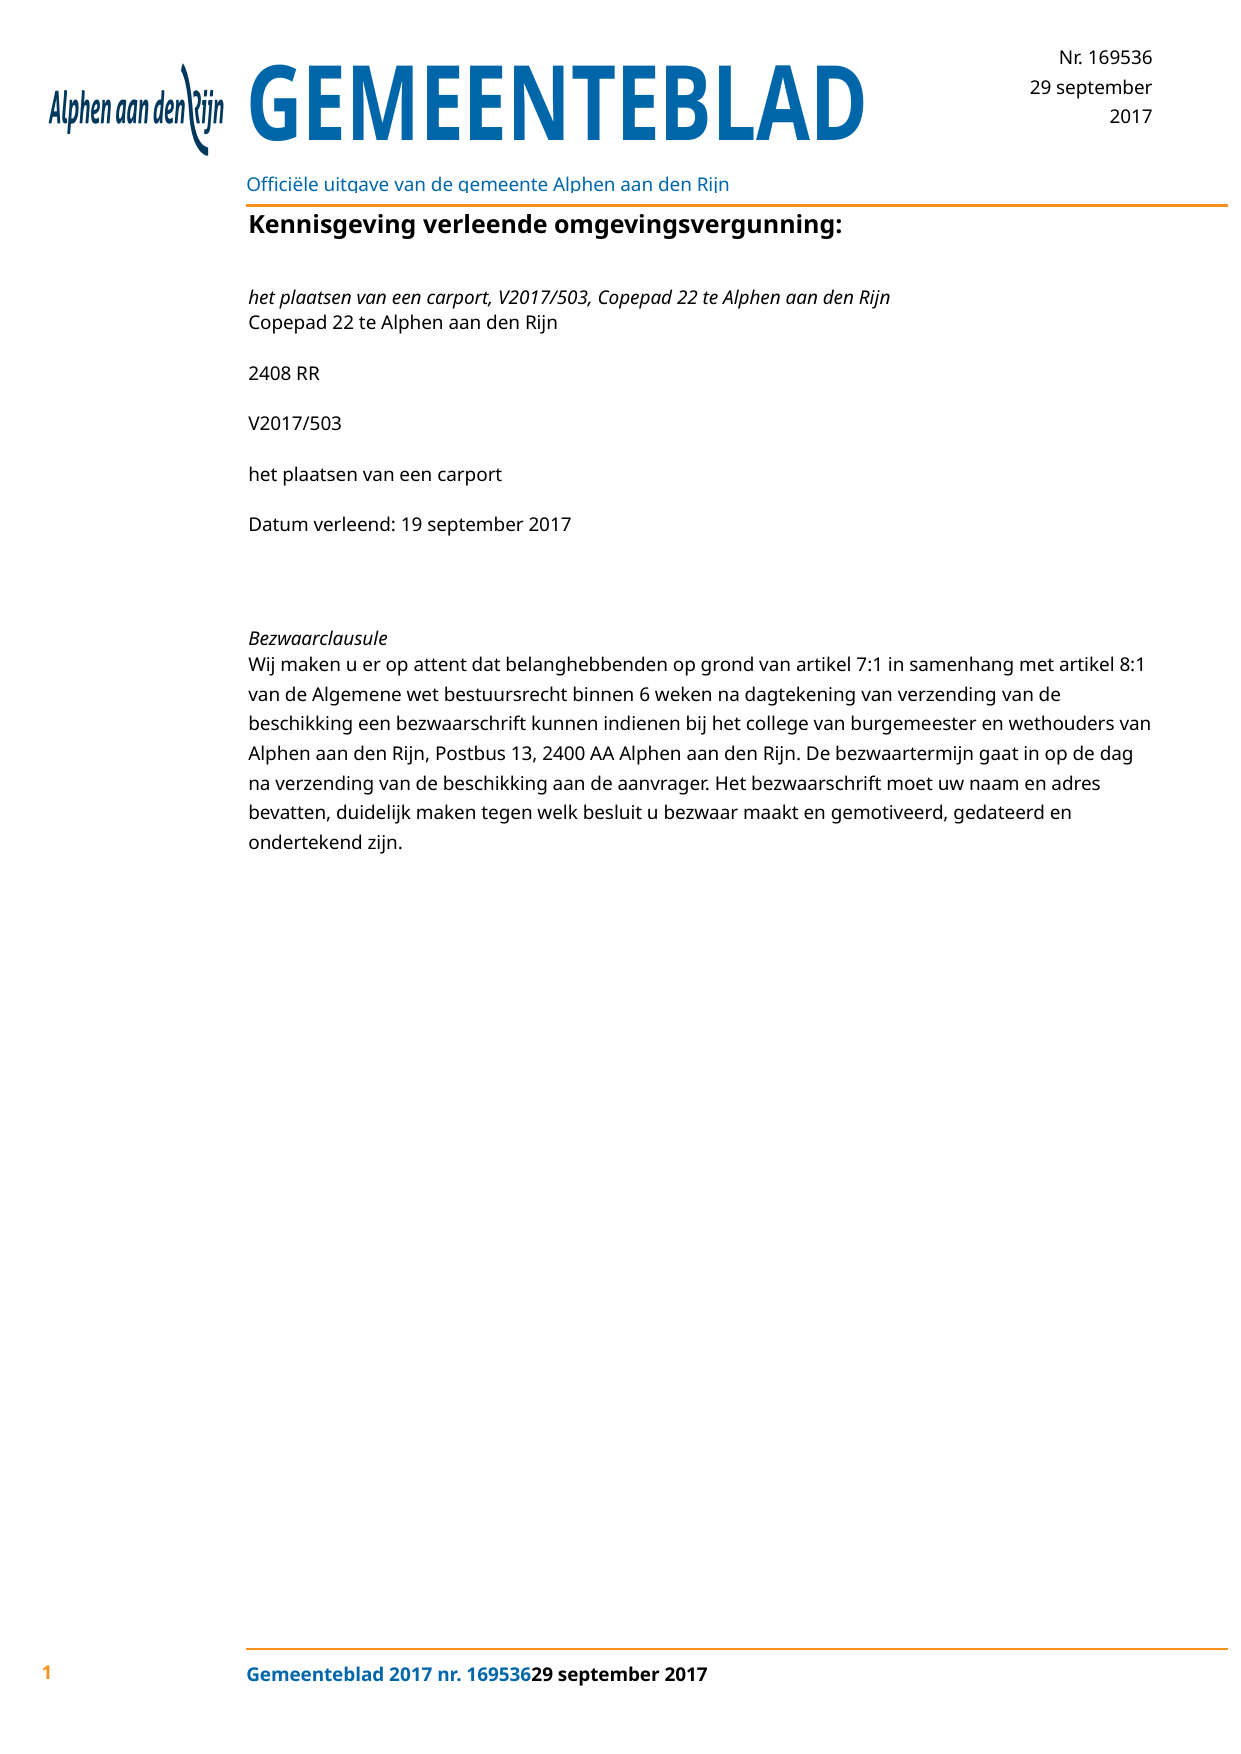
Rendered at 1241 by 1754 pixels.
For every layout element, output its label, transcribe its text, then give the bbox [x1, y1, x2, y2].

text het plaatsen van een carport [248, 461, 1152, 487]
text V2017/503 [248, 410, 1152, 436]
picture [41, 47, 231, 172]
text Datum verleend: 19 september 2017 [248, 511, 1152, 537]
text Copepad 22 te Alphen aan den Rijn [248, 309, 1152, 335]
text Bezwaarclausule [248, 626, 1152, 651]
text 2408 RR [248, 360, 1152, 386]
text Kennisgeving verleende omgevingsvergunning: [248, 207, 1152, 241]
text Wij maken u er op attent dat belanghebbenden op grond van artikel 7:1 in samenhang met artikel 8:1 van de Algemene wet bestuursrecht binnen 6 weken na dagtekening van verzending van de beschikking een bezwaarschrift kunnen indienen bij het college van burgemeester en wethouders van Alphen aan den Rijn, Postbus 13, 2400 AA Alphen aan den Rijn. De bezwaartermijn gaat in op de dag na verzending van de beschikking aan de aanvrager. Het bezwaarschrift moet uw naam en adres bevatten, duidelijk maken tegen welk besluit u bezwaar maakt en gemotiveerd, gedateerd en ondertekend zijn. [248, 651, 1152, 854]
text het plaatsen van een carport, V2017/503, Copepad 22 te Alphen aan den Rijn [248, 284, 1152, 309]
